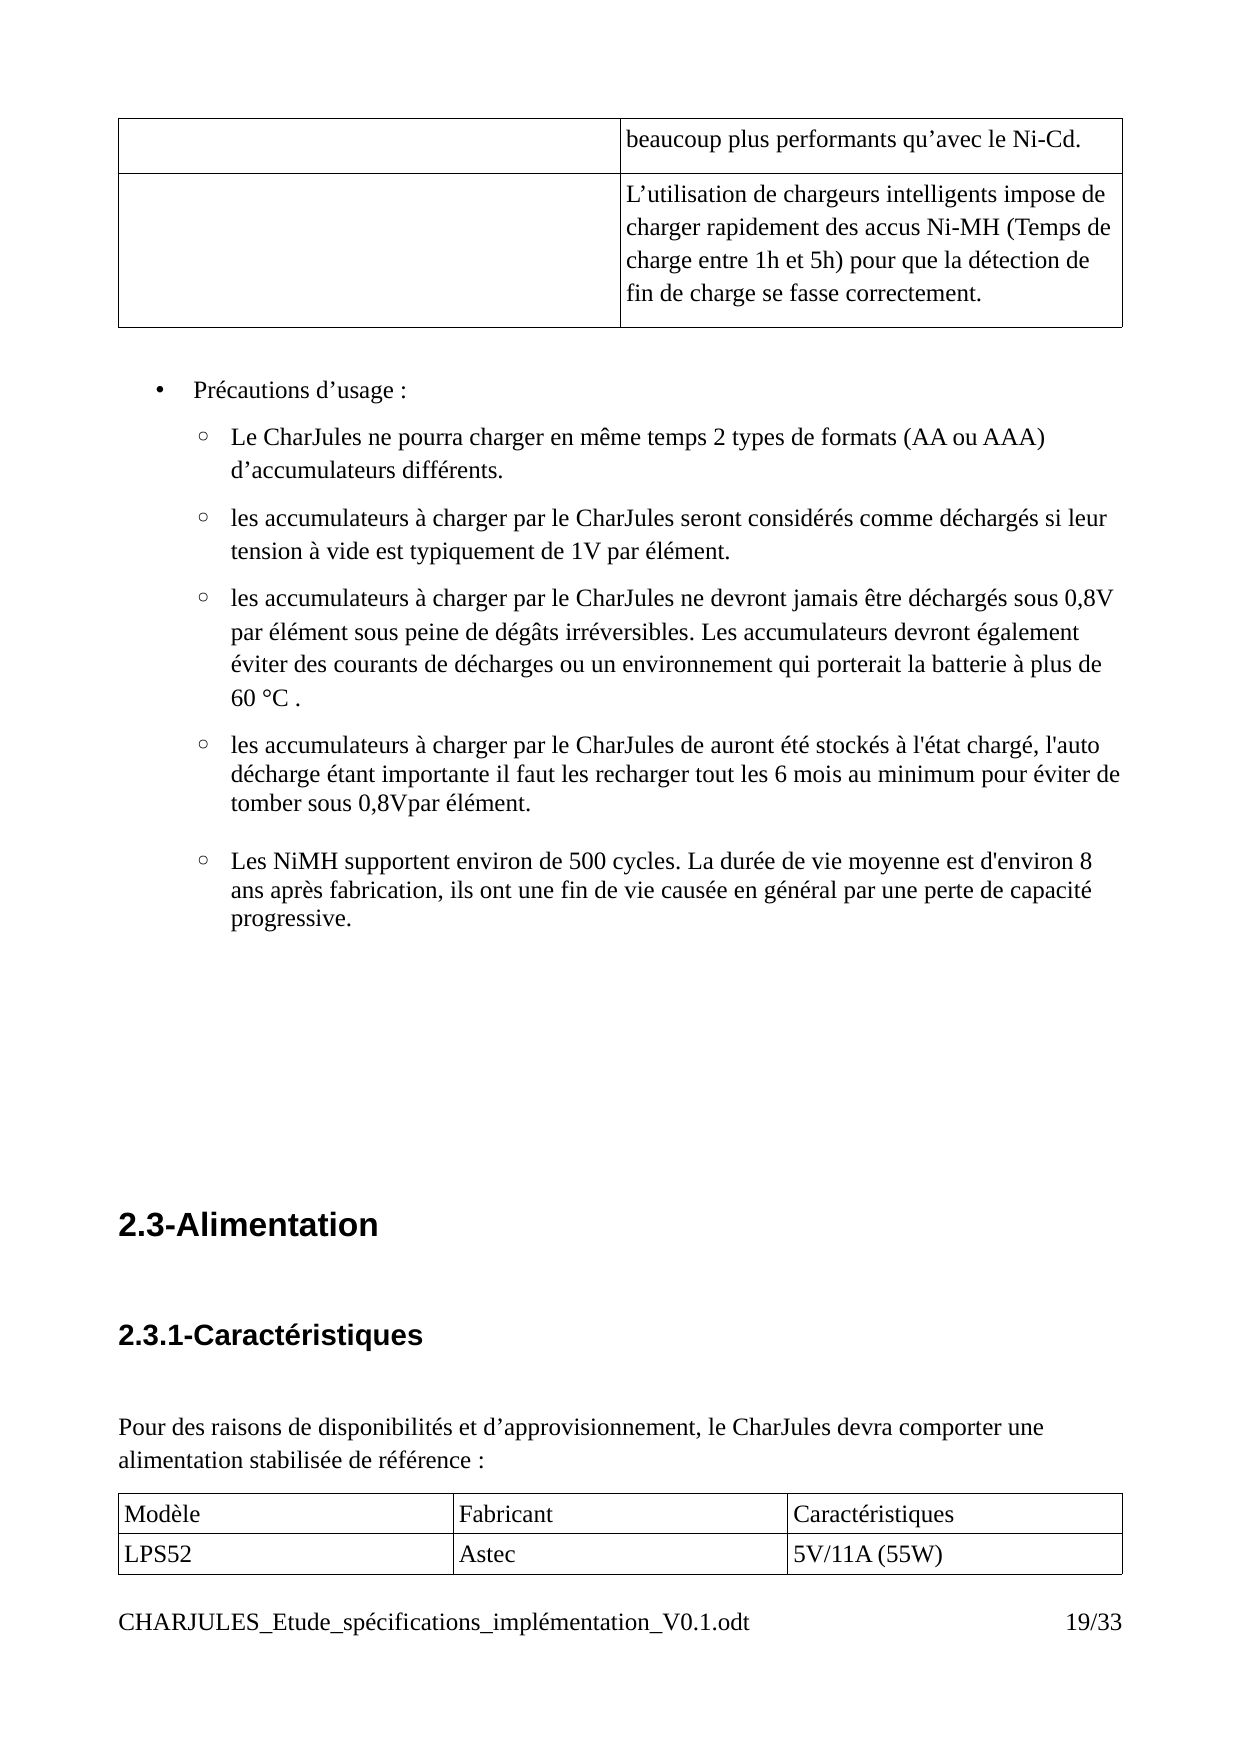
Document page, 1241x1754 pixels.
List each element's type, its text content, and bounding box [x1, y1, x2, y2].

list les accumulateurs à charger par le CharJules seront considérés comme déchargés si leur tension à vide est typiquement de 1V par élément. [193, 503, 1122, 565]
table_cell [119, 119, 620, 173]
list les accumulateurs à charger par le CharJules ne devront jamais être déchargés sous 0,8V par élément sous peine de dégâts irréversibles. Les accumulateurs devront également éviter des courants de décharges ou un environnement qui porterait la batterie à plus de 60 °C . [193, 583, 1122, 711]
table_cell beaucoup plus performants qu’avec le Ni-Cd. [621, 119, 1122, 173]
table_header Caractéristiques [788, 1494, 1122, 1533]
table_cell LPS52 [119, 1534, 453, 1573]
table_header Fabricant [454, 1494, 787, 1533]
subtitle 2.3.1-Caractéristiques [118, 1318, 1122, 1352]
table_cell L’utilisation de chargeurs intelligents impose de charger rapidement des accus Ni-MH (Temps de charge entre 1h et 5h) pour que la détection de fin de charge se fasse correctement. [621, 174, 1122, 327]
list Précautions d’usage : [156, 375, 1122, 403]
list Les NiMH supportent environ de 500 cycles. La durée de vie moyenne est d'environ 8 ans après fabrication, ils ont une fin de vie causée en général par une perte de capacité progressive. [193, 846, 1122, 932]
list Le CharJules ne pourra charger en même temps 2 types de formats (AA ou AAA) d’accumulateurs différents. [193, 422, 1122, 484]
table_cell Astec [454, 1534, 787, 1573]
subtitle 2.3-Alimentation [118, 1205, 1122, 1244]
list les accumulateurs à charger par le CharJules de auront été stockés à l'état chargé, l'auto décharge étant importante il faut les recharger tout les 6 mois au minimum pour éviter de tomber sous 0,8Vpar élément. [193, 730, 1122, 816]
table_cell [119, 174, 620, 327]
table_header Modèle [119, 1494, 453, 1533]
table_cell 5V/11A (55W) [788, 1534, 1122, 1573]
text Pour des raisons de disponibilités et d’approvisionnement, le CharJules devra comporter une alimentation stabilisée de référence : [118, 1412, 1122, 1474]
